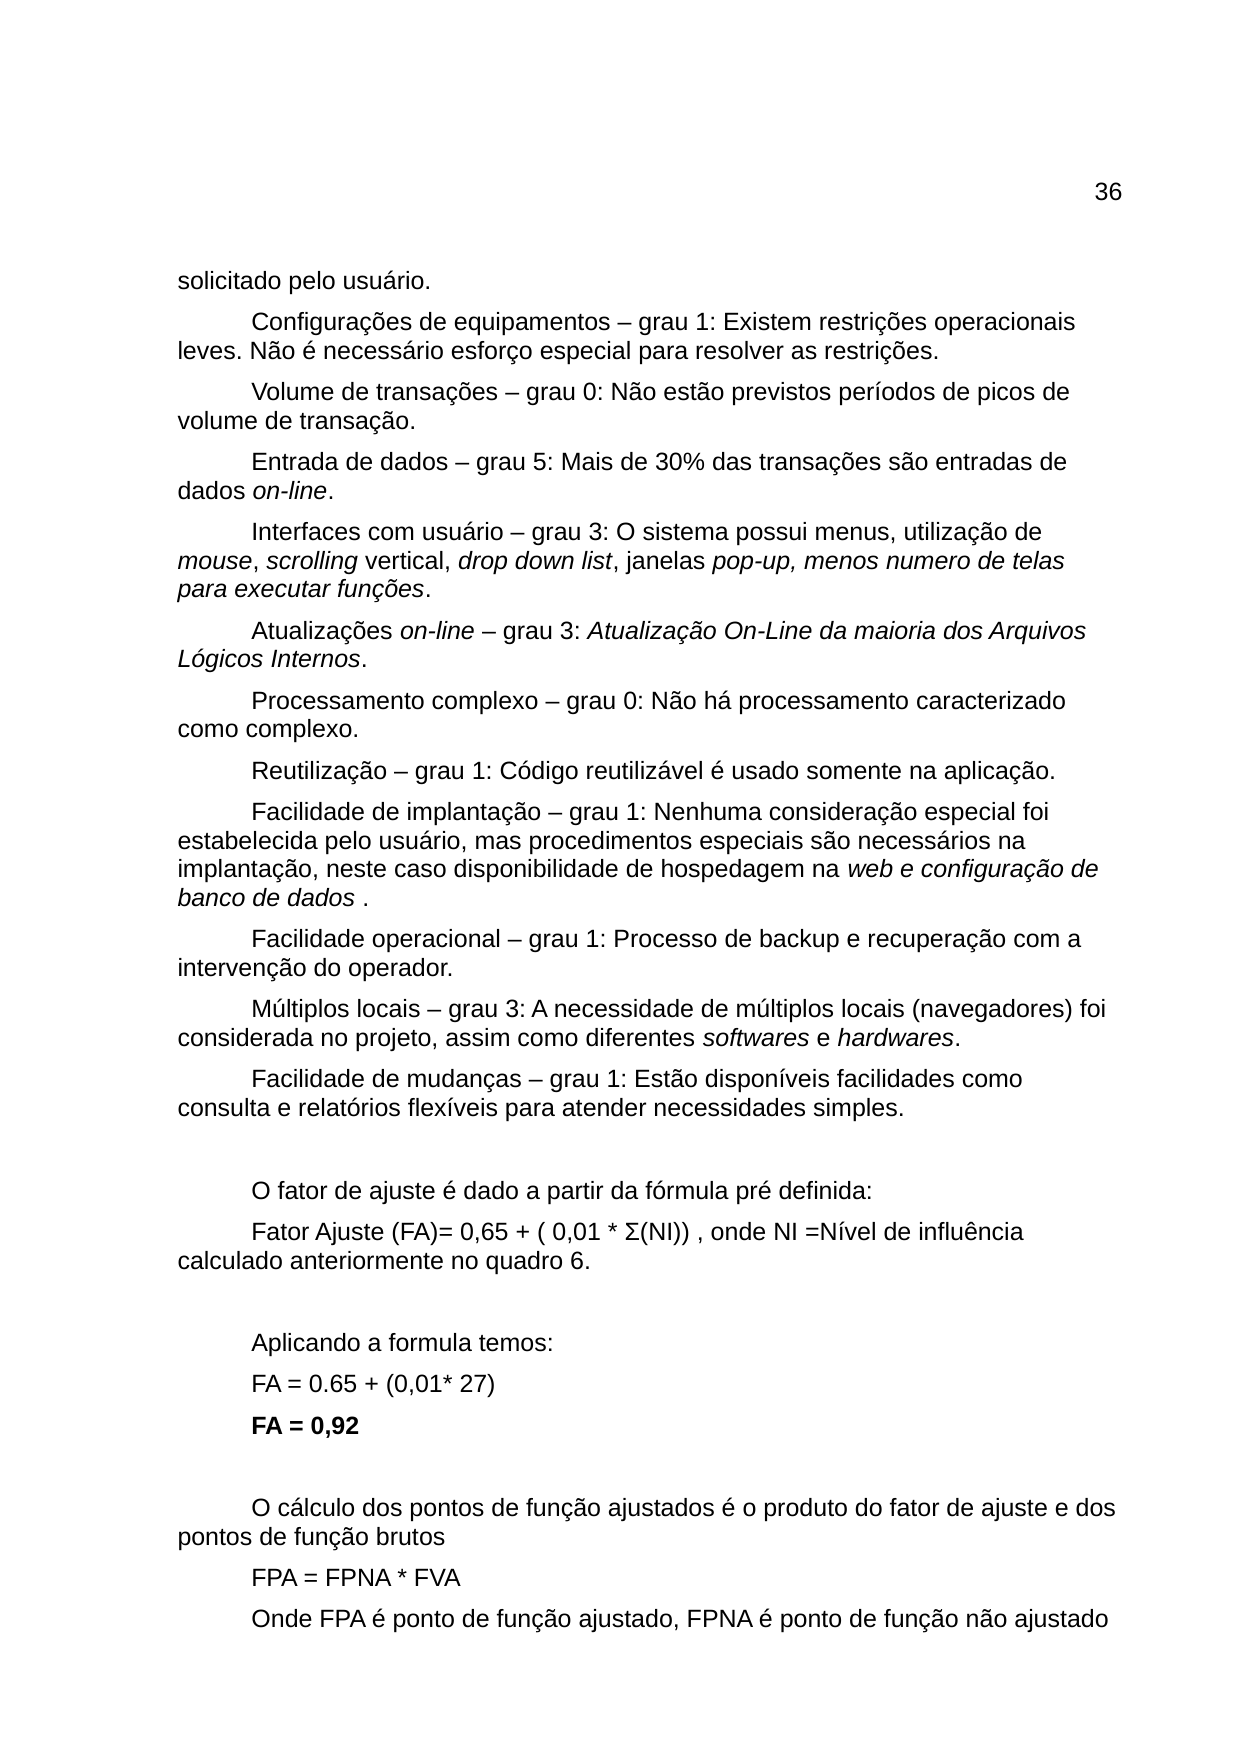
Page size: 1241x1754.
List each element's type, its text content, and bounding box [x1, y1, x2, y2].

text FA = 0.65 + (0,01* 27) [177, 1369, 1122, 1398]
text FA = 0,92 [177, 1411, 1122, 1439]
text Múltiplos locais – grau 3: A necessidade de múltiplos locais (navegadores) foi considerada no projeto, assim como diferentes softwares e hardwares. [177, 994, 1122, 1052]
text Interfaces com usuário – grau 3: O sistema possui menus, utilização de mouse, scrolling vertical, drop down list, janelas pop-up, menos numero de telas para executar funções. [177, 517, 1122, 603]
text solicitado pelo usuário. [177, 266, 1122, 294]
text Entrada de dados – grau 5: Mais de 30% das transações são entradas de dados on-line. [177, 447, 1122, 504]
text Facilidade de mudanças – grau 1: Estão disponíveis facilidades como consulta e relatórios flexíveis para atender necessidades simples. [177, 1064, 1122, 1122]
text Onde FPA é ponto de função ajustado, FPNA é ponto de função não ajustado [177, 1604, 1122, 1633]
text Processamento complexo – grau 0: Não há processamento caracterizado como complexo. [177, 686, 1122, 743]
text Volume de transações – grau 0: Não estão previstos períodos de picos de volume de transação. [177, 377, 1122, 434]
text O fator de ajuste é dado a partir da fórmula pré definida: [177, 1176, 1122, 1204]
text Configurações de equipamentos – grau 1: Existem restrições operacionais leves. Não é necessário esforço especial para resolver as restrições. [177, 307, 1122, 364]
text Facilidade de implantação – grau 1: Nenhuma consideração especial foi estabelecida pelo usuário, mas procedimentos especiais são necessários na implantação, neste caso disponibilidade de hospedagem na web e configuração de banco de dados . [177, 797, 1122, 912]
text Fator Ajuste (FA)= 0,65 + ( 0,01 * Σ(NI)) , onde NI =Nível de influência calculado anteriormente no quadro 6. [177, 1217, 1122, 1274]
text Facilidade operacional – grau 1: Processo de backup e recuperação com a intervenção do operador. [177, 924, 1122, 982]
text Reutilização – grau 1: Código reutilizável é usado somente na aplicação. [177, 756, 1122, 784]
text O cálculo dos pontos de função ajustados é o produto do fator de ajuste e dos pontos de função brutos [177, 1493, 1122, 1551]
text Atualizações on-line – grau 3: Atualização On-Line da maioria dos Arquivos Lógicos Internos. [177, 616, 1122, 673]
text FPA = FPNA * FVA [177, 1563, 1122, 1592]
text Aplicando a formula temos: [177, 1328, 1122, 1357]
